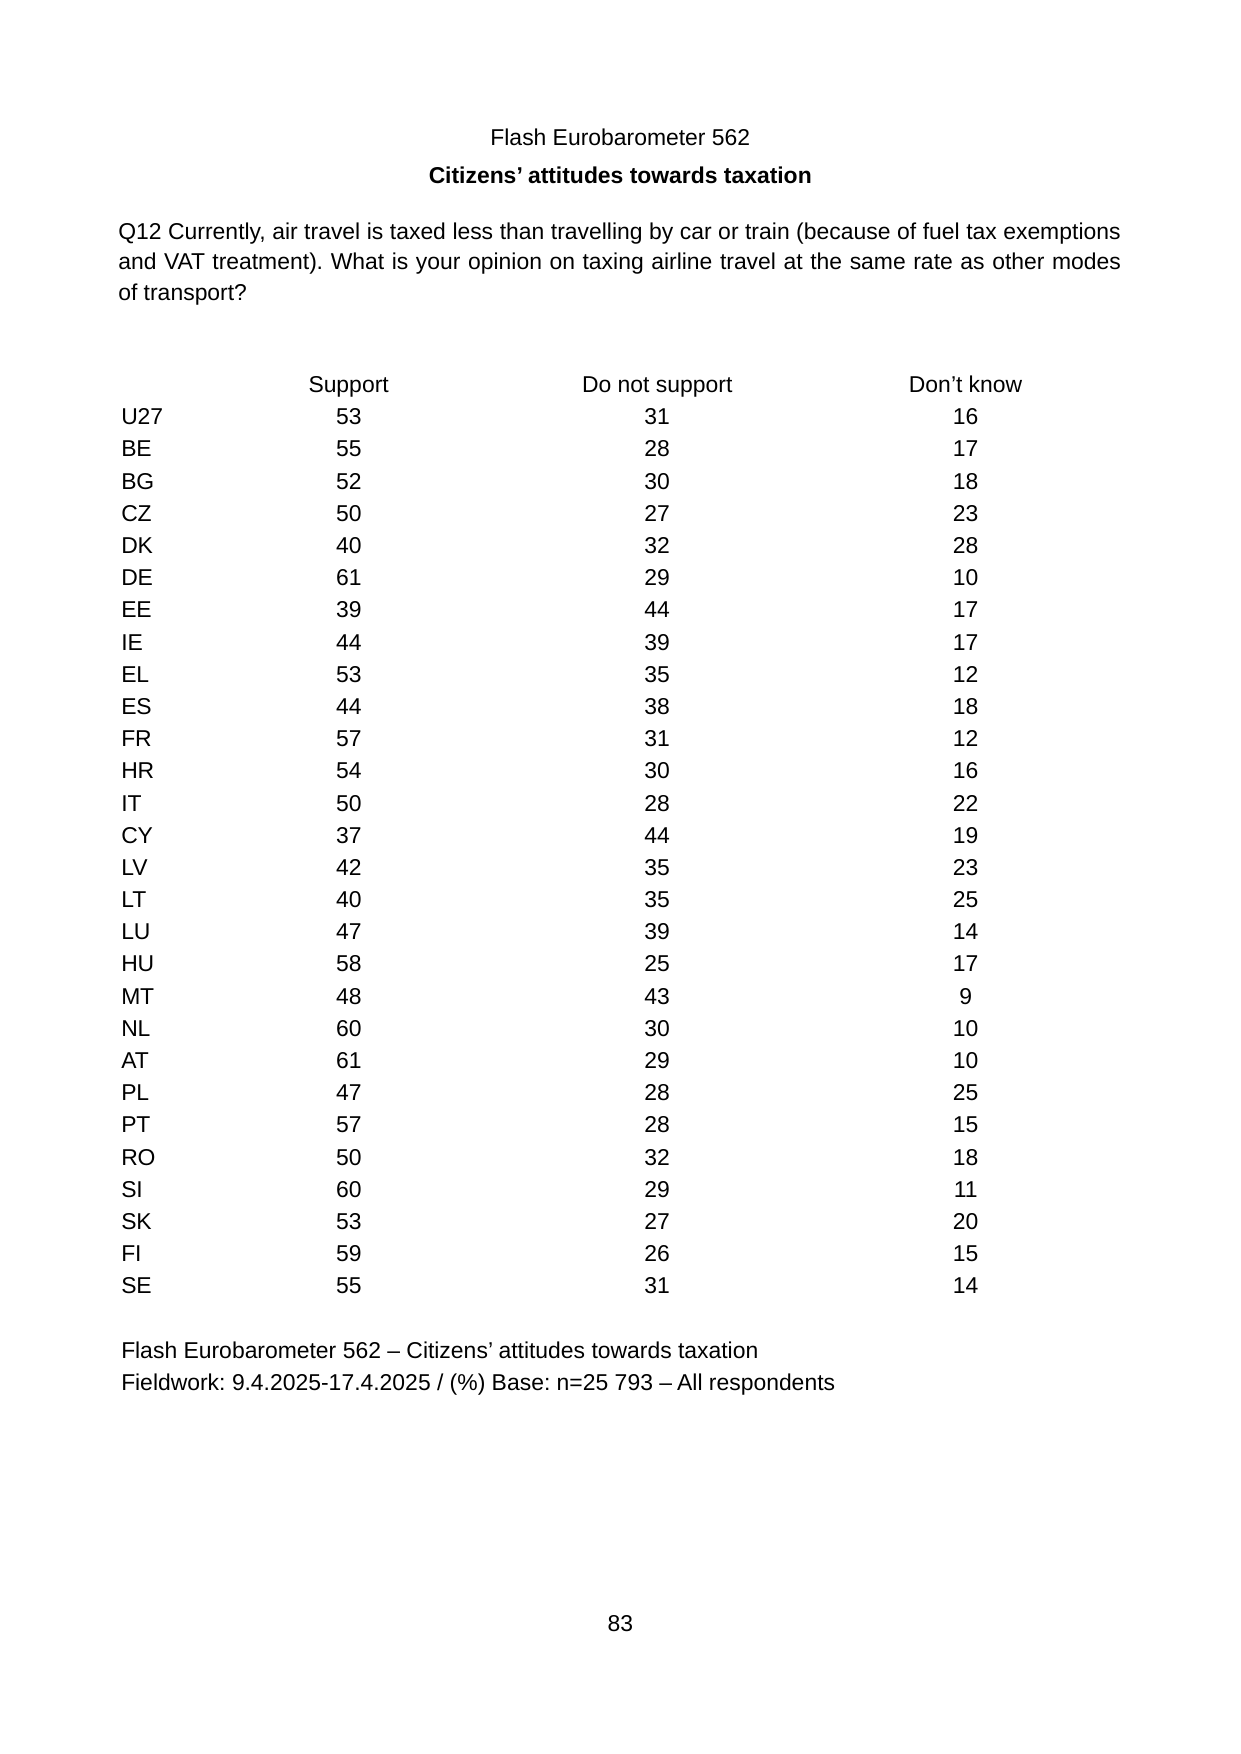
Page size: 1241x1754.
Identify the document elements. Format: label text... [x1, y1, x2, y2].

table_cell 32 [503, 1141, 811, 1173]
table_cell 23 [811, 497, 1119, 529]
table_cell 42 [194, 851, 503, 883]
table_cell 53 [194, 400, 503, 432]
table_cell 50 [194, 1141, 503, 1173]
table_cell 15 [811, 1109, 1119, 1141]
table_cell 25 [811, 1076, 1119, 1108]
table_cell IE [118, 626, 194, 658]
table_cell 14 [811, 1269, 1119, 1302]
table_cell CY [118, 819, 194, 851]
table_cell 27 [503, 1205, 811, 1237]
table_cell 10 [811, 561, 1119, 593]
table_cell NL [118, 1012, 194, 1044]
table_cell 19 [811, 819, 1119, 851]
table_header Don’t know [811, 368, 1119, 400]
table_cell FR [118, 722, 194, 754]
table_cell 37 [194, 819, 503, 851]
table_cell 29 [503, 1044, 811, 1076]
table_cell 17 [811, 594, 1119, 626]
table_cell 15 [811, 1237, 1119, 1269]
table_cell 40 [194, 529, 503, 561]
table_cell 28 [503, 787, 811, 819]
table_cell 14 [811, 915, 1119, 947]
table_cell 10 [811, 1012, 1119, 1044]
table_cell 53 [194, 658, 503, 690]
table_cell SE [118, 1269, 194, 1302]
table_cell 52 [194, 465, 503, 497]
table_cell 29 [503, 561, 811, 593]
table_cell EL [118, 658, 194, 690]
table_cell 61 [194, 1044, 503, 1076]
table_cell SI [118, 1173, 194, 1205]
table_cell 47 [194, 1076, 503, 1108]
table_cell 50 [194, 787, 503, 819]
table_cell RO [118, 1141, 194, 1173]
table_cell LU [118, 915, 194, 947]
table_cell 44 [503, 819, 811, 851]
table_cell 12 [811, 658, 1119, 690]
table_cell SK [118, 1205, 194, 1237]
table_cell DE [118, 561, 194, 593]
table_cell 17 [811, 433, 1119, 465]
table_cell 48 [194, 980, 503, 1012]
table_cell 16 [811, 754, 1119, 787]
table_cell 25 [811, 883, 1119, 915]
table_cell 31 [503, 1269, 811, 1302]
table_cell PT [118, 1109, 194, 1141]
table_cell 53 [194, 1205, 503, 1237]
text Q12 Currently, air travel is taxed less than travelling by car or train (because of fuel tax exemptions and VAT treatment). What is your opinion on taxing airline travel at the same rate as other modes of transport? [118, 218, 1122, 305]
table_cell 10 [811, 1044, 1119, 1076]
table_cell 58 [194, 948, 503, 980]
table_cell 17 [811, 948, 1119, 980]
table_cell 30 [503, 754, 811, 787]
table_cell 40 [194, 883, 503, 915]
table_cell 43 [503, 980, 811, 1012]
table_cell 59 [194, 1237, 503, 1269]
table_cell DK [118, 529, 194, 561]
table_cell 35 [503, 658, 811, 690]
table_header Do not support [503, 368, 811, 400]
table_cell 60 [194, 1173, 503, 1205]
table_cell 27 [503, 497, 811, 529]
table_cell BG [118, 465, 194, 497]
table_cell 44 [194, 690, 503, 722]
table_cell 30 [503, 1012, 811, 1044]
table_cell 38 [503, 690, 811, 722]
table_cell PL [118, 1076, 194, 1108]
table_cell 17 [811, 626, 1119, 658]
table_cell LV [118, 851, 194, 883]
table_cell 28 [503, 1076, 811, 1108]
table_cell LT [118, 883, 194, 915]
table_cell [194, 1302, 503, 1334]
table_cell 39 [194, 594, 503, 626]
table_cell 23 [811, 851, 1119, 883]
table_cell 28 [811, 529, 1119, 561]
table_cell MT [118, 980, 194, 1012]
table_cell IT [118, 787, 194, 819]
table_cell 16 [811, 400, 1119, 432]
table_cell 28 [503, 1109, 811, 1141]
table_cell 50 [194, 497, 503, 529]
table_cell 28 [503, 433, 811, 465]
table_cell 44 [194, 626, 503, 658]
table_header [118, 368, 194, 400]
table_cell HU [118, 948, 194, 980]
table_cell 55 [194, 433, 503, 465]
table_cell 60 [194, 1012, 503, 1044]
table_cell FI [118, 1237, 194, 1269]
table_cell U27 [118, 400, 194, 432]
table_cell 54 [194, 754, 503, 787]
table_cell BE [118, 433, 194, 465]
table_cell Flash Eurobarometer 562 – Citizens’ attitudes towards taxation [118, 1334, 1119, 1366]
table_cell AT [118, 1044, 194, 1076]
table_cell 35 [503, 883, 811, 915]
table_cell 57 [194, 1109, 503, 1141]
table_cell 44 [503, 594, 811, 626]
table_cell 47 [194, 915, 503, 947]
table_cell 35 [503, 851, 811, 883]
table_cell 9 [811, 980, 1119, 1012]
table_cell 61 [194, 561, 503, 593]
table_cell 30 [503, 465, 811, 497]
table_cell Fieldwork: 9.4.2025-17.4.2025 / (%) Base: n=25 793 – All respondents [118, 1366, 1119, 1398]
table_cell CZ [118, 497, 194, 529]
table_cell 18 [811, 465, 1119, 497]
table_cell 31 [503, 722, 811, 754]
table_cell 25 [503, 948, 811, 980]
table_cell ES [118, 690, 194, 722]
table_cell 31 [503, 400, 811, 432]
table_cell 22 [811, 787, 1119, 819]
table_cell 26 [503, 1237, 811, 1269]
table_cell 11 [811, 1173, 1119, 1205]
table_header Support [194, 368, 503, 400]
table_cell [118, 1302, 194, 1334]
table_cell 39 [503, 626, 811, 658]
table_cell 39 [503, 915, 811, 947]
table_cell 57 [194, 722, 503, 754]
table_cell 55 [194, 1269, 503, 1302]
table_cell 18 [811, 1141, 1119, 1173]
table_cell 20 [811, 1205, 1119, 1237]
table_cell EE [118, 594, 194, 626]
table_cell 29 [503, 1173, 811, 1205]
table_cell 18 [811, 690, 1119, 722]
table_cell [811, 1302, 1119, 1334]
table_cell 32 [503, 529, 811, 561]
table_cell [503, 1302, 811, 1334]
table_cell HR [118, 754, 194, 787]
table_cell 12 [811, 722, 1119, 754]
